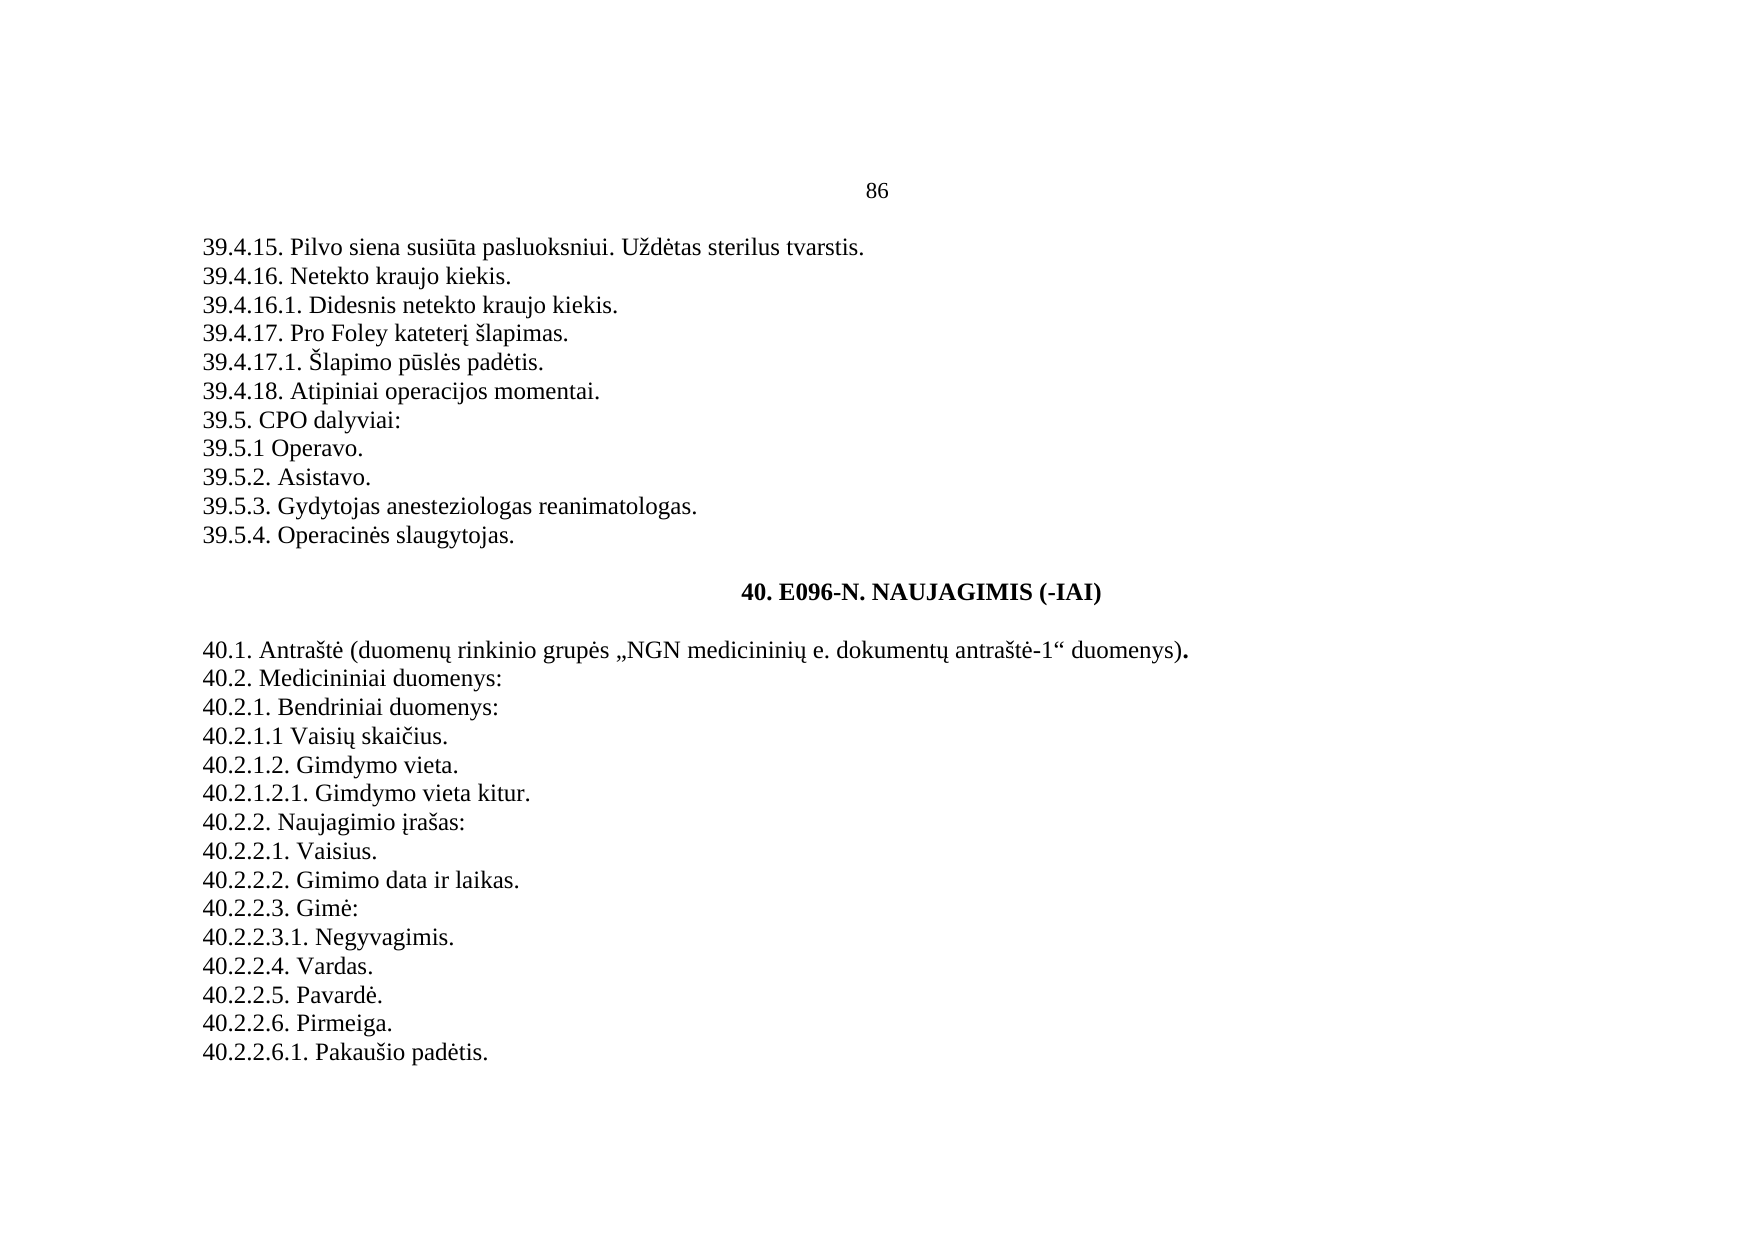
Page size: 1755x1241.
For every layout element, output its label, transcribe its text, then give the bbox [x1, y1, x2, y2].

text 40.2.1.2.1. Gimdymo vieta kitur. [118, 778, 1636, 807]
text 40. E096-N. NAUJAGIMIS (-IAI) [207, 577, 1636, 606]
text 39.4.18. Atipiniai operacijos momentai. [118, 376, 1636, 405]
text 39.5.1 Operavo. [118, 433, 1636, 462]
text 40.2.2.5. Pavardė. [118, 980, 1636, 1008]
text 39.5.2. Asistavo. [118, 462, 1636, 491]
text 39.4.16.1. Didesnis netekto kraujo kiekis. [118, 290, 1636, 318]
text 40.2. Medicininiai duomenys: [118, 663, 1636, 692]
text 39.4.17.1. Šlapimo pūslės padėtis. [118, 347, 1636, 376]
text 39.5. CPO dalyviai: [118, 405, 1636, 433]
text 39.4.15. Pilvo siena susiūta pasluoksniui. Uždėtas sterilus tvarstis. [118, 232, 1636, 261]
text 39.4.16. Netekto kraujo kiekis. [118, 261, 1636, 290]
text 40.2.2. Naujagimio įrašas: [118, 807, 1636, 836]
text 39.4.17. Pro Foley kateterį šlapimas. [118, 318, 1636, 347]
text 39.5.4. Operacinės slaugytojas. [118, 520, 1636, 548]
text 40.2.2.3. Gimė: [118, 893, 1636, 922]
text 40.2.1. Bendriniai duomenys: [118, 692, 1636, 721]
text 40.2.1.1 Vaisių skaičius. [118, 721, 1636, 750]
text 40.2.2.2. Gimimo data ir laikas. [118, 865, 1636, 893]
text 40.2.2.3.1. Negyvagimis. [118, 922, 1636, 951]
text 40.2.1.2. Gimdymo vieta. [118, 750, 1636, 778]
text 40.2.2.4. Vardas. [118, 951, 1636, 980]
text 39.5.3. Gydytojas anesteziologas reanimatologas. [118, 491, 1636, 520]
text 40.2.2.1. Vaisius. [118, 836, 1636, 865]
text 40.2.2.6. Pirmeiga. [118, 1008, 1636, 1037]
text 40.1. Antraštė (duomenų rinkinio grupės „NGN medicininių e. dokumentų antraštė-1“ duomenys). [118, 635, 1636, 663]
text 40.2.2.6.1. Pakaušio padėtis. [118, 1037, 1636, 1066]
